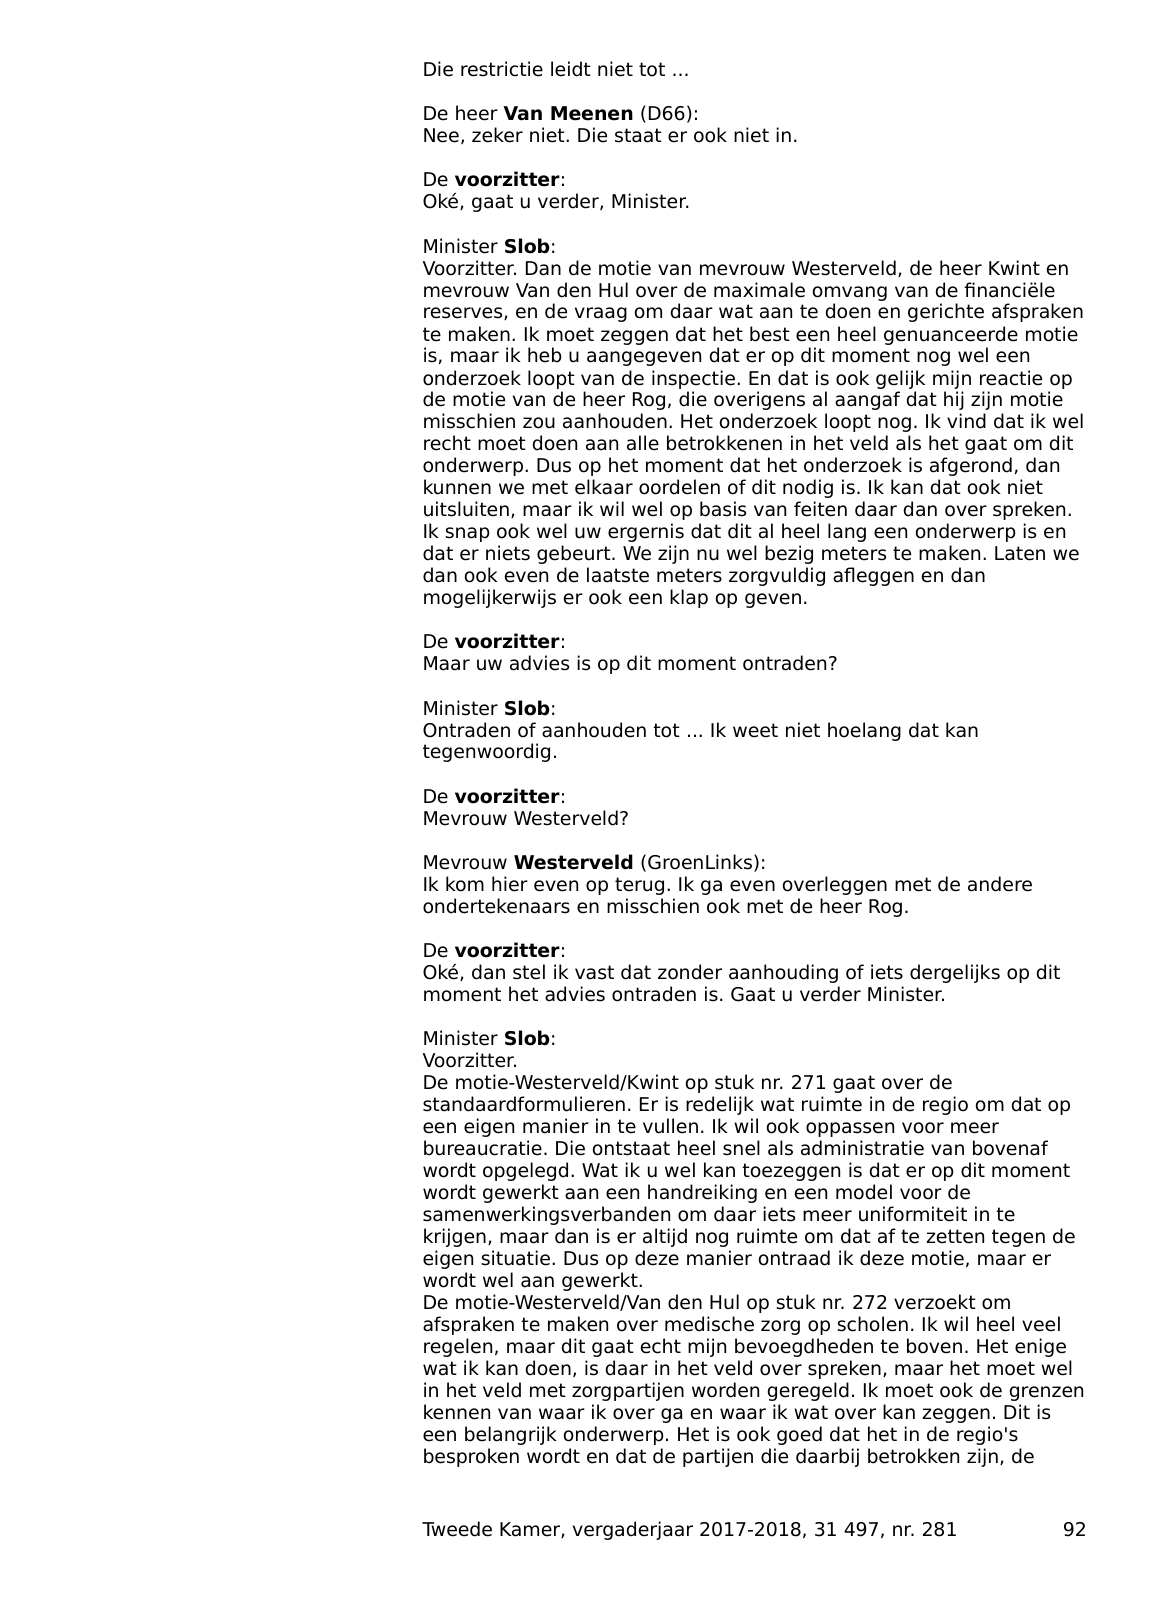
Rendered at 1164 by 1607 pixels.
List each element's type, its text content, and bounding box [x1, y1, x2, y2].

text Mevrouw Westerveld? [422, 808, 1087, 829]
text Ontraden of aanhouden tot ... Ik weet niet hoelang dat kan tegenwoordig. [422, 719, 1087, 763]
text De motie-Westerveld/Kwint op stuk nr. 271 gaat over de standaardformulieren. Er is redelijk wat ruimte in de regio om dat op een eigen manier in te vullen. Ik wil ook oppassen voor meer bureaucratie. Die ontstaat heel snel als administratie van bovenaf wordt opgelegd. Wat ik u wel kan toezeggen is dat er op dit moment wordt gewerkt aan een handreiking en een model voor de samenwerkingsverbanden om daar iets meer uniformiteit in te krijgen, maar dan is er altijd nog ruimte om dat af te zetten tegen de eigen situatie. Dus op deze manier ontraad ik deze motie, maar er wordt wel aan gewerkt. [422, 1072, 1087, 1292]
text De voorzitter: [422, 169, 1087, 191]
text Oké, dan stel ik vast dat zonder aanhouding of iets dergelijks op dit moment het advies ontraden is. Gaat u verder Minister. [422, 962, 1087, 1006]
text Voorzitter. Dan de motie van mevrouw Westerveld, de heer Kwint en mevrouw Van den Hul over de maximale omvang van de financiële reserves, en de vraag om daar wat aan te doen en gerichte afspraken te maken. Ik moet zeggen dat het best een heel genuanceerde motie is, maar ik heb u aangegeven dat er op dit moment nog wel een onderzoek loopt van de inspectie. En dat is ook gelijk mijn reactie op de motie van de heer Rog, die overigens al aangaf dat hij zijn motie misschien zou aanhouden. Het onderzoek loopt nog. Ik vind dat ik wel recht moet doen aan alle betrokkenen in het veld als het gaat om dit onderwerp. Dus op het moment dat het onderzoek is afgerond, dan kunnen we met elkaar oordelen of dit nodig is. Ik kan dat ook niet uitsluiten, maar ik wil wel op basis van feiten daar dan over spreken. Ik snap ook wel uw ergernis dat dit al heel lang een onderwerp is en dat er niets gebeurt. We zijn nu wel bezig meters te maken. Laten we dan ook even de laatste meters zorgvuldig afleggen en dan mogelijkerwijs er ook een klap op geven. [422, 257, 1087, 609]
text Maar uw advies is op dit moment ontraden? [422, 653, 1087, 675]
text Nee, zeker niet. Die staat er ook niet in. [422, 125, 1087, 147]
text Die restrictie leidt niet tot ... [422, 59, 1087, 81]
text Minister Slob: [422, 697, 1087, 719]
text Minister Slob: [422, 236, 1087, 257]
text Mevrouw Westerveld (GroenLinks): [422, 852, 1087, 874]
text De heer Van Meenen (D66): [422, 103, 1087, 125]
text Oké, gaat u verder, Minister. [422, 191, 1087, 213]
text Voorzitter. [422, 1050, 1087, 1072]
text De voorzitter: [422, 940, 1087, 962]
text De voorzitter: [422, 786, 1087, 808]
text Ik kom hier even op terug. Ik ga even overleggen met de andere ondertekenaars en misschien ook met de heer Rog. [422, 874, 1087, 918]
text De motie-Westerveld/Van den Hul op stuk nr. 272 verzoekt om afspraken te maken over medische zorg op scholen. Ik wil heel veel regelen, maar dit gaat echt mijn bevoegdheden te boven. Het enige wat ik kan doen, is daar in het veld over spreken, maar het moet wel in het veld met zorgpartijen worden geregeld. Ik moet ook de grenzen kennen van waar ik over ga en waar ik wat over kan zeggen. Dit is een belangrijk onderwerp. Het is ook goed dat het in de regio's besproken wordt en dat de partijen die daarbij betrokken zijn, de [422, 1292, 1087, 1468]
text Minister Slob: [422, 1028, 1087, 1050]
text De voorzitter: [422, 631, 1087, 653]
